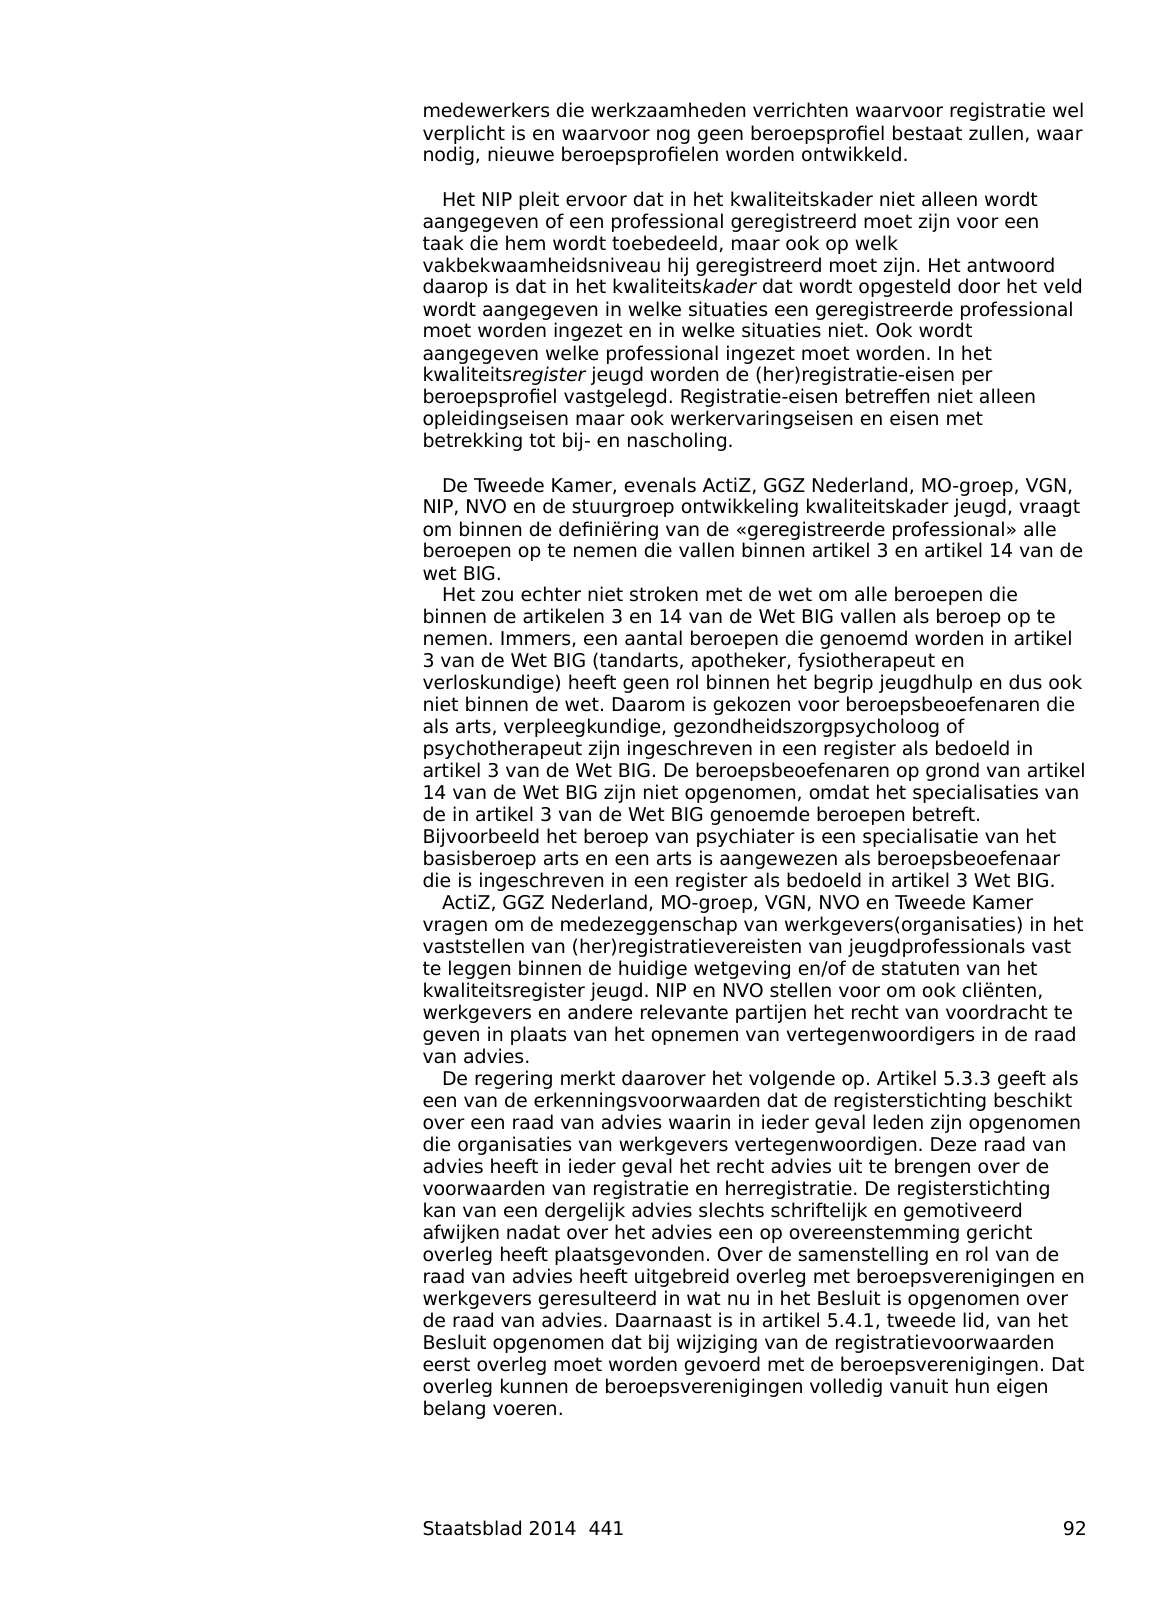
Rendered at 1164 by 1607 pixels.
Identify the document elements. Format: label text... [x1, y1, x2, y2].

text Het zou echter niet stroken met de wet om alle beroepen die binnen de artikelen 3 en 14 van de Wet BIG vallen als beroep op te nemen. Immers, een aantal beroepen die genoemd worden in artikel 3 van de Wet BIG (tandarts, apotheker, fysiotherapeut en verloskundige) heeft geen rol binnen het begrip jeugdhulp en dus ook niet binnen de wet. Daarom is gekozen voor beroepsbeoefenaren die als arts, verpleegkundige, gezondheidszorgpsycholoog of psychotherapeut zijn ingeschreven in een register als bedoeld in artikel 3 van de Wet BIG. De beroepsbeoefenaren op grond van artikel 14 van de Wet BIG zijn niet opgenomen, omdat het specialisaties van de in artikel 3 van de Wet BIG genoemde beroepen betreft. Bijvoorbeeld het beroep van psychiater is een specialisatie van het basisberoep arts en een arts is aangewezen als beroepsbeoefenaar die is ingeschreven in een register als bedoeld in artikel 3 Wet BIG. [422, 584, 1087, 892]
text Het NIP pleit ervoor dat in het kwaliteitskader niet alleen wordt aangegeven of een professional geregistreerd moet zijn voor een taak die hem wordt toebedeeld, maar ook op welk vakbekwaamheidsniveau hij geregistreerd moet zijn. Het antwoord daarop is dat in het kwaliteitskader dat wordt opgesteld door het veld wordt aangegeven in welke situaties een geregistreerde professional moet worden ingezet en in welke situaties niet. Ook wordt aangegeven welke professional ingezet moet worden. In het kwaliteitsregister jeugd worden de (her)registratie-eisen per beroepsprofiel vastgelegd. Registratie-eisen betreffen niet alleen opleidingseisen maar ook werkervaringseisen en eisen met betrekking tot bij- en nascholing. [422, 188, 1087, 452]
text De regering merkt daarover het volgende op. Artikel 5.3.3 geeft als een van de erkenningsvoorwaarden dat de registerstichting beschikt over een raad van advies waarin in ieder geval leden zijn opgenomen die organisaties van werkgevers vertegenwoordigen. Deze raad van advies heeft in ieder geval het recht advies uit te brengen over de voorwaarden van registratie en herregistratie. De registerstichting kan van een dergelijk advies slechts schriftelijk en gemotiveerd afwijken nadat over het advies een op overeenstemming gericht overleg heeft plaatsgevonden. Over de samenstelling en rol van de raad van advies heeft uitgebreid overleg met beroepsverenigingen en werkgevers geresulteerd in wat nu in het Besluit is opgenomen over de raad van advies. Daarnaast is in artikel 5.4.1, tweede lid, van het Besluit opgenomen dat bij wijziging van de registratievoorwaarden eerst overleg moet worden gevoerd met de beroepsverenigingen. Dat overleg kunnen de beroepsverenigingen volledig vanuit hun eigen belang voeren. [422, 1068, 1087, 1419]
text medewerkers die werkzaamheden verrichten waarvoor registratie wel verplicht is en waarvoor nog geen beroepsprofiel bestaat zullen, waar nodig, nieuwe beroepsprofielen worden ontwikkeld. [422, 100, 1087, 166]
text ActiZ, GGZ Nederland, MO-groep, VGN, NVO en Tweede Kamer vragen om de medezeggenschap van werkgevers(organisaties) in het vaststellen van (her)registratievereisten van jeugdprofessionals vast te leggen binnen de huidige wetgeving en/of de statuten van het kwaliteitsregister jeugd. NIP en NVO stellen voor om ook cliënten, werkgevers en andere relevante partijen het recht van voordracht te geven in plaats van het opnemen van vertegenwoordigers in de raad van advies. [422, 892, 1087, 1068]
text De Tweede Kamer, evenals ActiZ, GGZ Nederland, MO-groep, VGN, NIP, NVO en de stuurgroep ontwikkeling kwaliteitskader jeugd, vraagt om binnen de definiëring van de «geregistreerde professional» alle beroepen op te nemen die vallen binnen artikel 3 en artikel 14 van de wet BIG. [422, 474, 1087, 584]
